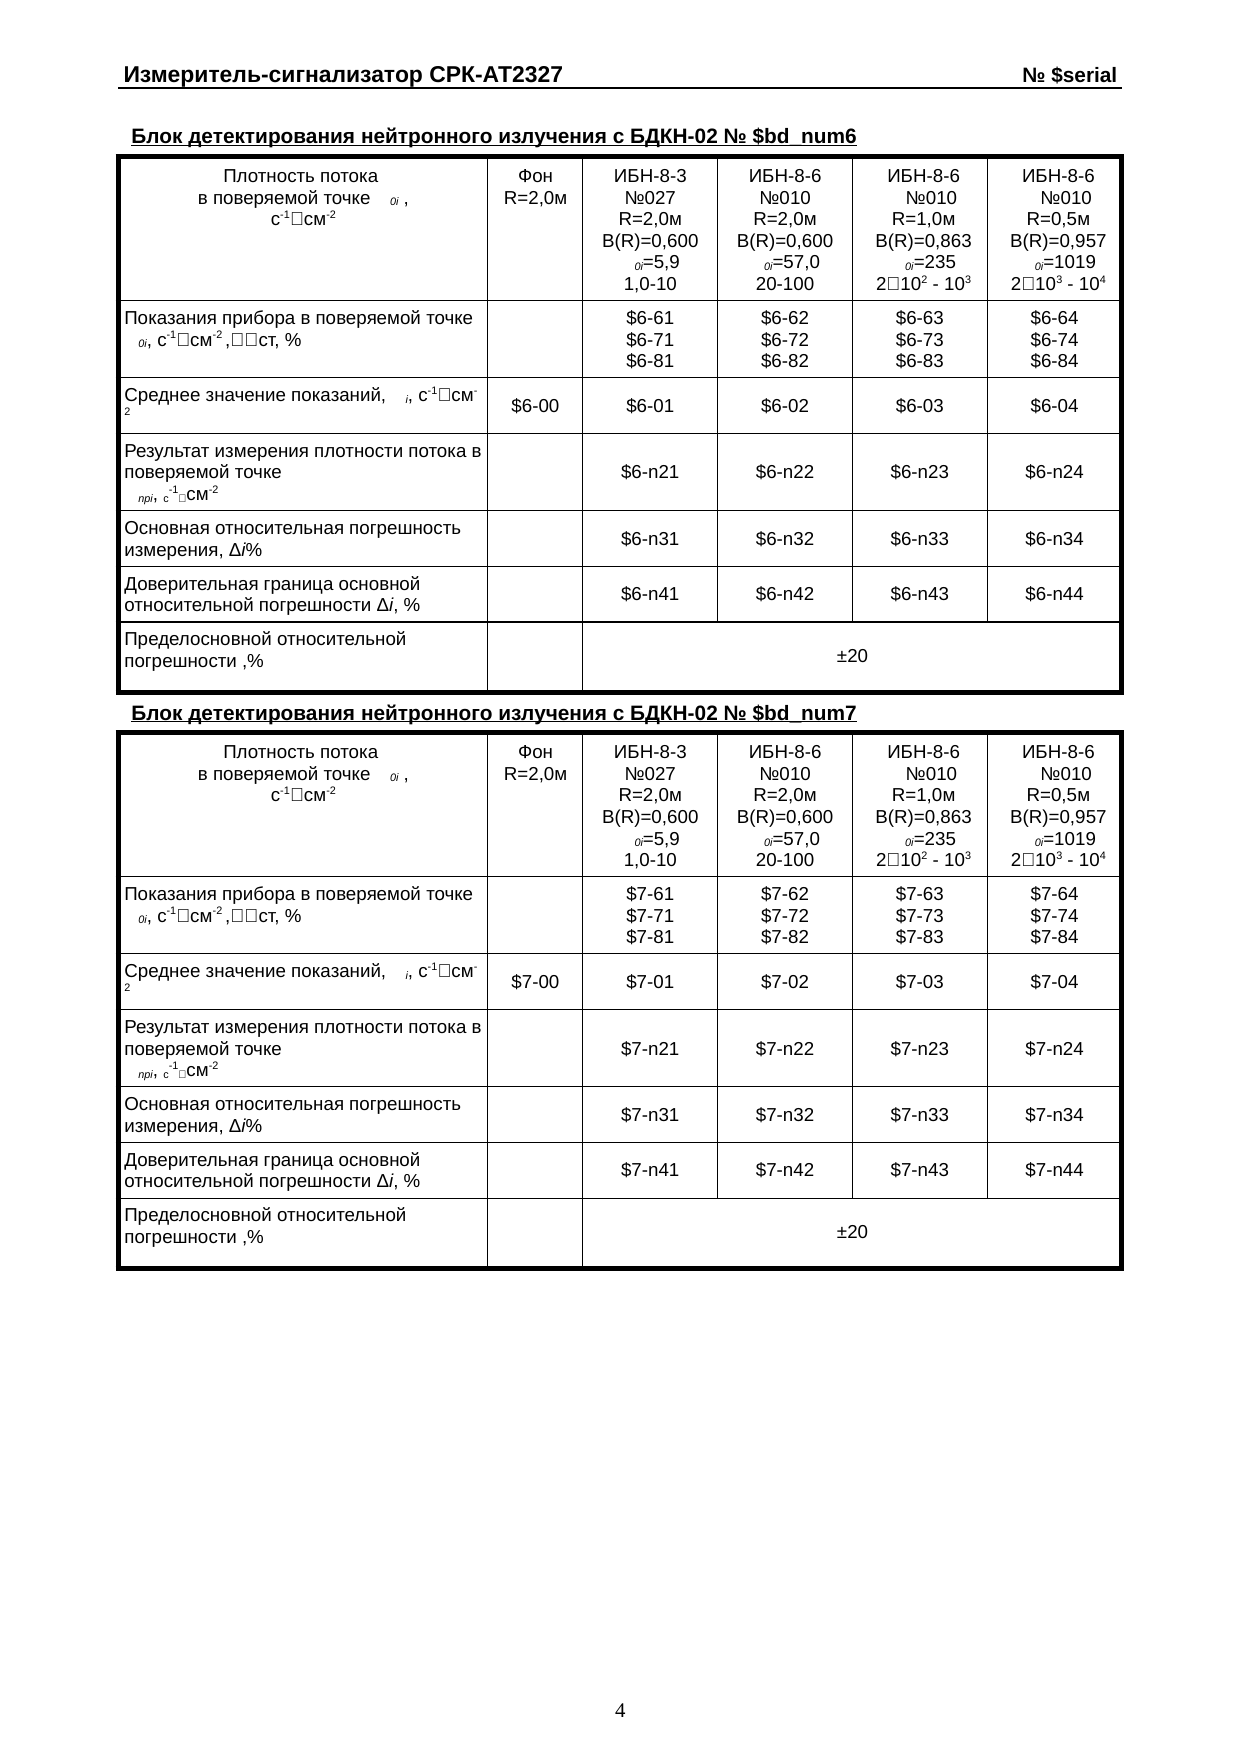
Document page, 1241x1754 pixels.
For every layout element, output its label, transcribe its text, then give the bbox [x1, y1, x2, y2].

table_cell $7-03 [853, 954, 987, 1009]
table_cell $7-n34 [988, 1087, 1119, 1142]
table_cell $7-n42 [718, 1143, 852, 1197]
table_cell $7-n33 [853, 1087, 987, 1142]
table_cell $7-62 $7-72 $7-82 [718, 877, 852, 953]
table_cell $6-00 [488, 378, 582, 433]
table_cell $6-62 $6-72 $6-82 [718, 301, 852, 377]
table_cell $6-01 [583, 378, 717, 433]
table_cell ИБН-8-3 №027 R=2,0м B(R)=0,600 0i=5,9 1,0-10 [583, 735, 717, 876]
table_cell Показания прибора в поверяемой точке 0i, с-1см-2 ,ст, % [121, 301, 487, 377]
table_cell Основная относительная погрешность измерения, Δi% [121, 1087, 487, 1142]
table_cell ±20 [583, 1199, 1119, 1266]
table_cell Пределосновной относительной погрешности ,% [121, 1199, 487, 1266]
table_cell Фон R=2,0м [488, 159, 582, 300]
table_cell $7-n31 [583, 1087, 717, 1142]
table_cell $6-02 [718, 378, 852, 433]
table_cell [488, 877, 582, 953]
table_cell Среднее значение показаний, i, с-1см-2 [121, 378, 487, 433]
table_cell $6-n31 [583, 511, 717, 566]
table_cell $7-61 $7-71 $7-81 [583, 877, 717, 953]
table_cell Результат измерения плотности потока в поверяемой точке npi, с-1см-2 [121, 1010, 487, 1086]
table_cell $6-n32 [718, 511, 852, 566]
table_cell $7-n32 [718, 1087, 852, 1142]
table_cell $6-n43 [853, 567, 987, 621]
table_cell [488, 623, 582, 689]
table_cell [488, 301, 582, 377]
table_cell Плотность потока в поверяемой точке 0i , с-1см-2 [121, 735, 487, 876]
table_header Блок детектирования нейтронного излучения с БДКН-02 № $bd_num7 [118, 695, 1122, 730]
table_cell $7-n43 [853, 1143, 987, 1197]
table_cell ИБН-8-6 №010 R=2,0м B(R)=0,600 0i=57,0 20-100 [718, 735, 852, 876]
table_cell $7-n23 [853, 1010, 987, 1086]
table_cell ИБН-8-3 №027 R=2,0м B(R)=0,600 0i=5,9 1,0-10 [583, 159, 717, 300]
table_cell $6-n41 [583, 567, 717, 621]
table_cell ИБН-8-6 №010 R=0,5м B(R)=0,957 0i=1019 2103 - 104 [988, 735, 1119, 876]
table_cell Плотность потока в поверяемой точке 0i , с-1см-2 [121, 159, 487, 300]
table_cell $6-n23 [853, 434, 987, 510]
table_cell [488, 1143, 582, 1197]
table_cell $6-61 $6-71 $6-81 [583, 301, 717, 377]
table_cell Среднее значение показаний, i, с-1см-2 [121, 954, 487, 1009]
table_cell [488, 1199, 582, 1266]
table_cell Доверительная граница основной относительной погрешности Δi, % [121, 1143, 487, 1197]
table_cell ±20 [583, 623, 1119, 689]
table_cell [488, 511, 582, 566]
table_cell $7-63 $7-73 $7-83 [853, 877, 987, 953]
table_cell $6-n21 [583, 434, 717, 510]
table_cell [488, 567, 582, 621]
table_cell ИБН-8-6 №010 R=0,5м B(R)=0,957 0i=1019 2103 - 104 [988, 159, 1119, 300]
table_cell Фон R=2,0м [488, 735, 582, 876]
table_cell $6-n42 [718, 567, 852, 621]
table_cell [488, 1087, 582, 1142]
table_cell Результат измерения плотности потока в поверяемой точке npi, с-1см-2 [121, 434, 487, 510]
table_cell $6-03 [853, 378, 987, 433]
table_cell $6-63 $6-73 $6-83 [853, 301, 987, 377]
table_cell $7-01 [583, 954, 717, 1009]
table_cell $6-04 [988, 378, 1119, 433]
table_cell $7-n24 [988, 1010, 1119, 1086]
table_cell ИБН-8-6 №010 R=1,0м B(R)=0,863 0i=235 2102 - 103 [853, 159, 987, 300]
table_cell $7-n44 [988, 1143, 1119, 1197]
table_cell $7-04 [988, 954, 1119, 1009]
table_cell Основная относительная погрешность измерения, Δi% [121, 511, 487, 566]
table_cell $7-n21 [583, 1010, 717, 1086]
table_cell ИБН-8-6 №010 R=1,0м B(R)=0,863 0i=235 2102 - 103 [853, 735, 987, 876]
table_cell $6-64 $6-74 $6-84 [988, 301, 1119, 377]
table_cell $6-n24 [988, 434, 1119, 510]
table_cell Показания прибора в поверяемой точке 0i, с-1см-2 ,ст, % [121, 877, 487, 953]
table_header Блок детектирования нейтронного излучения с БДКН-02 № $bd_num6 [118, 119, 1122, 154]
table_cell Пределосновной относительной погрешности ,% [121, 623, 487, 689]
table_cell $7-n41 [583, 1143, 717, 1197]
table_cell $6-n22 [718, 434, 852, 510]
table_cell $6-n44 [988, 567, 1119, 621]
table_cell $6-n33 [853, 511, 987, 566]
table_cell $7-n22 [718, 1010, 852, 1086]
table_cell $6-n34 [988, 511, 1119, 566]
table_cell Доверительная граница основной относительной погрешности Δi, % [121, 567, 487, 621]
table_cell $7-02 [718, 954, 852, 1009]
table_cell $7-00 [488, 954, 582, 1009]
table_cell [488, 1010, 582, 1086]
table_cell ИБН-8-6 №010 R=2,0м B(R)=0,600 0i=57,0 20-100 [718, 159, 852, 300]
table_cell [488, 434, 582, 510]
table_cell $7-64 $7-74 $7-84 [988, 877, 1119, 953]
